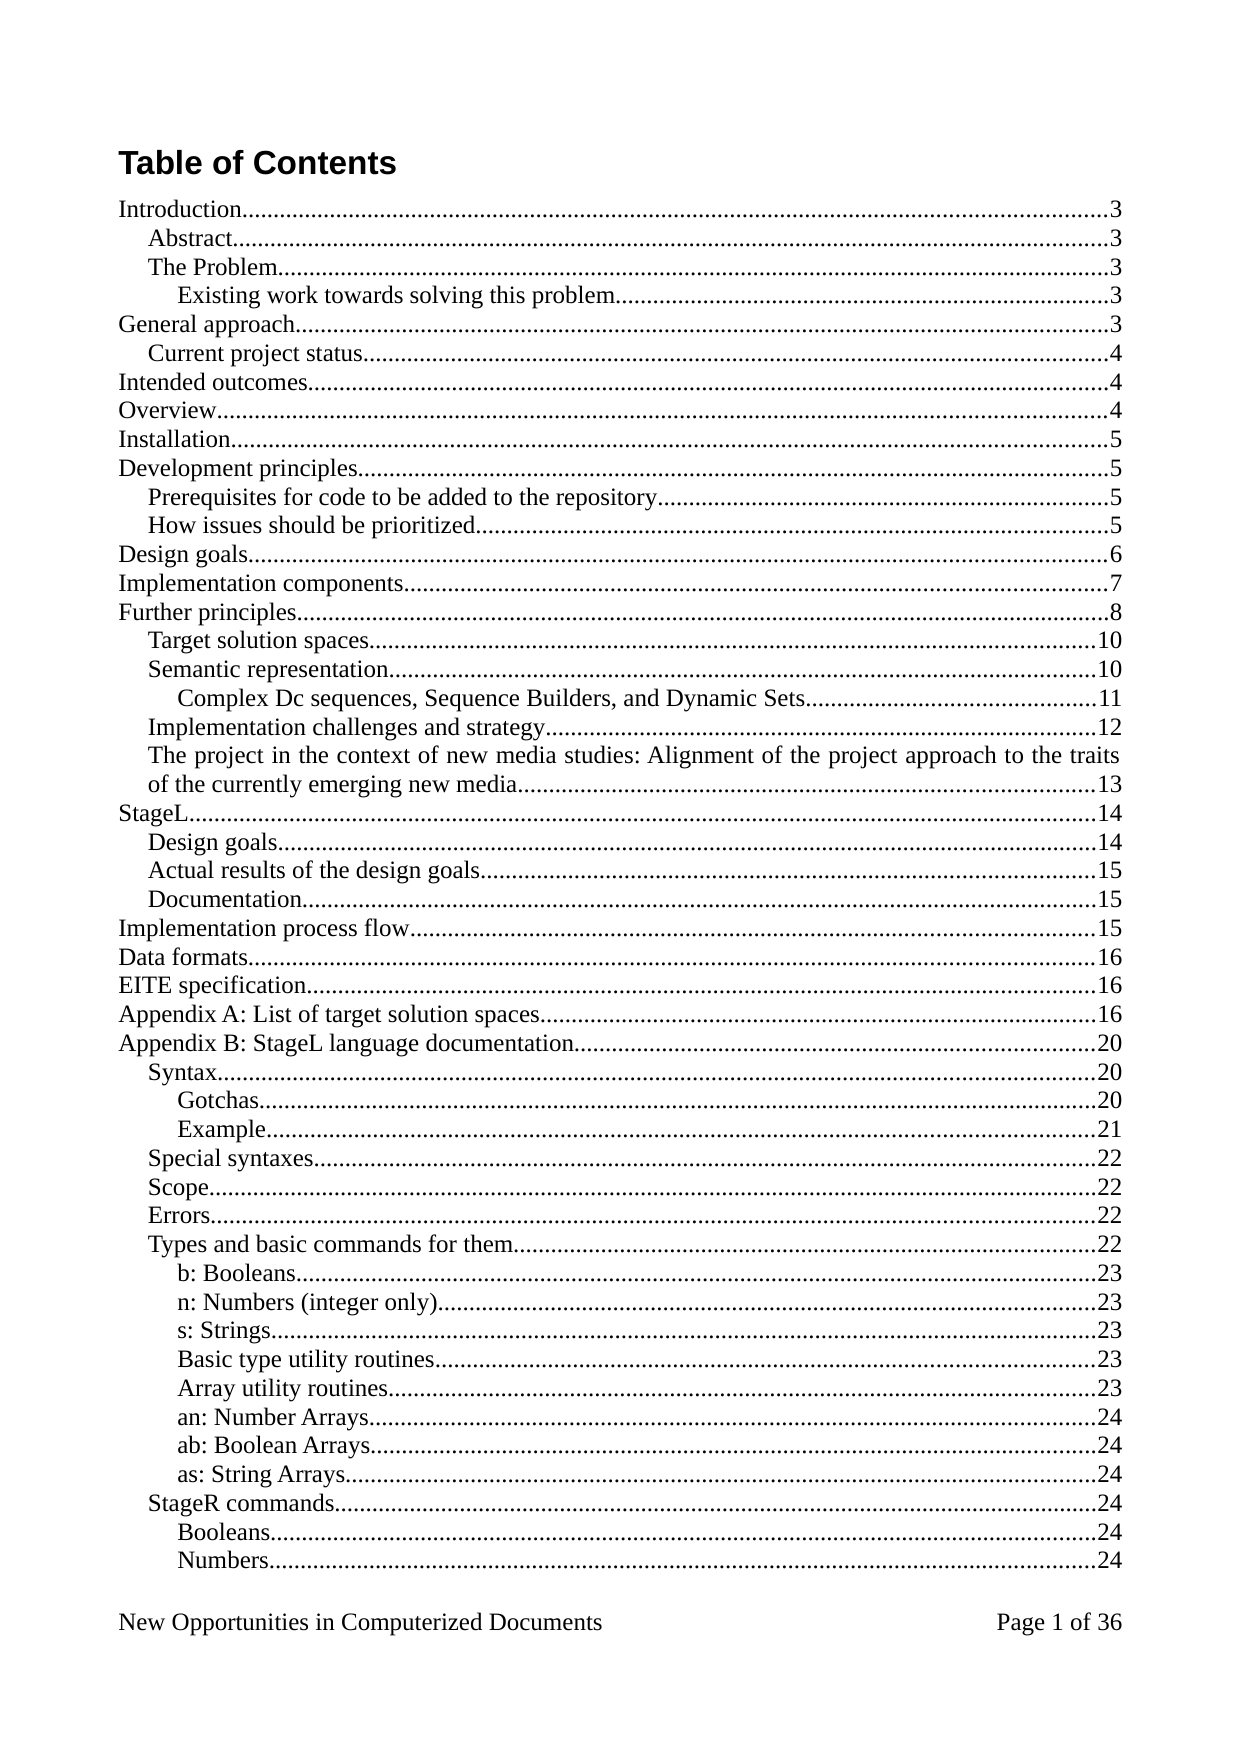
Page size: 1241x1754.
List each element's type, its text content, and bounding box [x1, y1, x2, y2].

text Overview 4 [118, 395, 1122, 424]
text Appendix A: List of target solution spaces 16 [118, 999, 1122, 1028]
text Implementation process flow 15 [118, 913, 1122, 942]
text Intended outcomes 4 [118, 367, 1122, 395]
text General approach 3 [118, 309, 1122, 338]
text EITE specification 16 [118, 970, 1122, 999]
text an: Number Arrays 24 [177, 1402, 1122, 1430]
text Implementation challenges and strategy 12 [148, 712, 1122, 740]
text Errors 22 [148, 1200, 1122, 1229]
text Further principles 8 [118, 597, 1122, 625]
text Booleans 24 [177, 1517, 1122, 1545]
text Development principles 5 [118, 453, 1122, 482]
text Basic type utility routines 23 [177, 1344, 1122, 1373]
text Actual results of the design goals 15 [148, 855, 1122, 884]
text Target solution spaces 10 [148, 625, 1122, 654]
text Data formats 16 [118, 942, 1122, 970]
text Gotchas 20 [177, 1085, 1122, 1114]
text Special syntaxes 22 [148, 1143, 1122, 1172]
text Numbers 24 [177, 1545, 1122, 1574]
text How issues should be prioritized 5 [148, 510, 1122, 539]
text as: String Arrays 24 [177, 1459, 1122, 1488]
text Design goals 14 [148, 827, 1122, 855]
text Types and basic commands for them 22 [148, 1229, 1122, 1258]
text Scope 22 [148, 1172, 1122, 1200]
text Implementation components 7 [118, 568, 1122, 597]
text Existing work towards solving this problem 3 [177, 280, 1122, 309]
text Appendix B: StageL language documentation 20 [118, 1028, 1122, 1057]
text Documentation 15 [148, 884, 1122, 913]
text StageR commands 24 [148, 1488, 1122, 1517]
text Example 21 [177, 1114, 1122, 1143]
text Semantic representation 10 [148, 654, 1122, 683]
text Array utility routines 23 [177, 1373, 1122, 1402]
text Installation 5 [118, 424, 1122, 453]
text Syntax 20 [148, 1057, 1122, 1085]
text Current project status 4 [148, 338, 1122, 367]
text Introduction 3 [118, 194, 1122, 223]
subtitle Table of Contents [118, 143, 1122, 182]
text StageL 14 [118, 798, 1122, 827]
text The Problem 3 [148, 252, 1122, 280]
text Design goals 6 [118, 539, 1122, 568]
text Complex Dc sequences, Sequence Builders, and Dynamic Sets 11 [177, 683, 1122, 712]
text Prerequisites for code to be added to the repository 5 [148, 482, 1122, 510]
text ab: Boolean Arrays 24 [177, 1430, 1122, 1459]
text The project in the context of new media studies: Alignment of the project approach to the traits of the currently emerging new media 13 [148, 740, 1122, 798]
text b: Booleans 23 [177, 1258, 1122, 1287]
text n: Numbers (integer only) 23 [177, 1287, 1122, 1315]
text Abstract 3 [148, 223, 1122, 252]
text s: Strings 23 [177, 1315, 1122, 1344]
